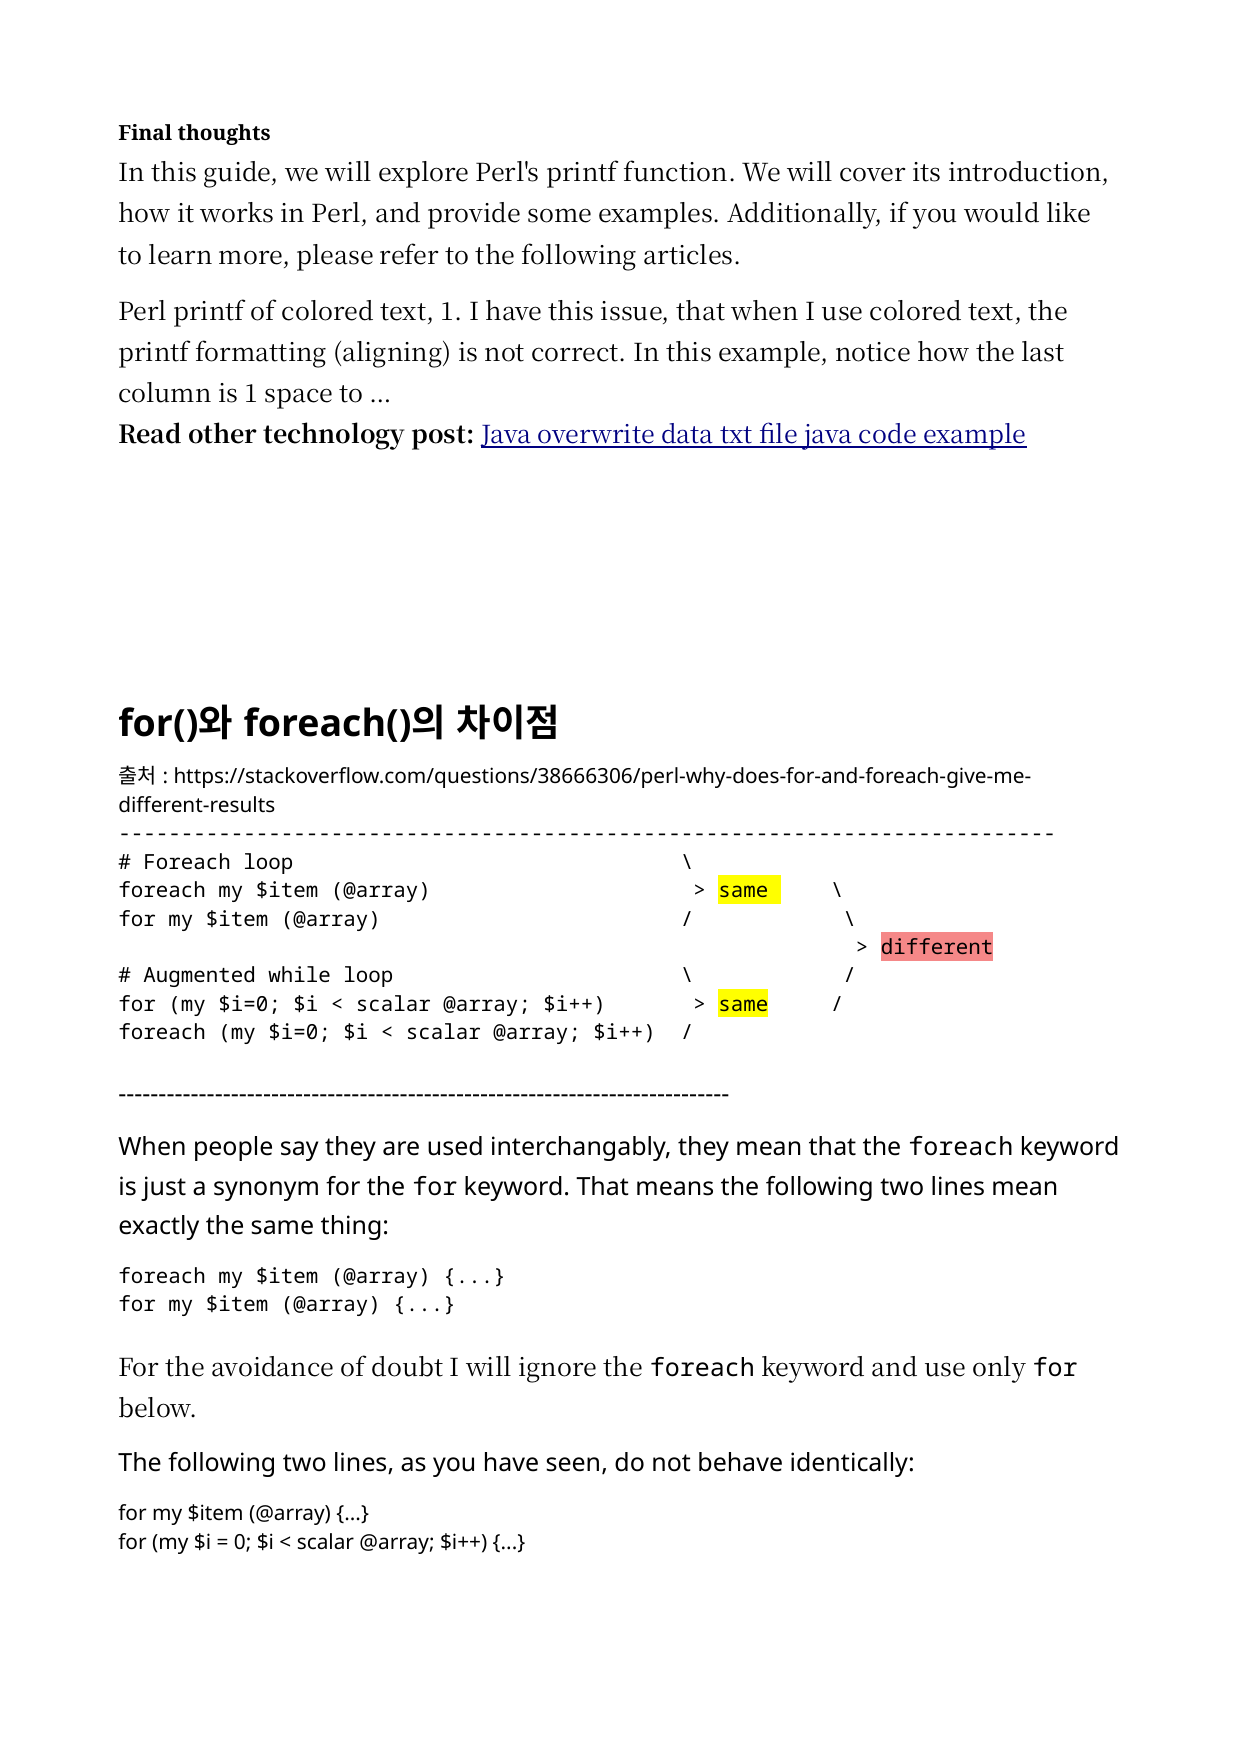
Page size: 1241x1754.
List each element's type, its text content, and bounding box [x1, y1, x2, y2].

text --------------------------------------------------------------------------- [118, 818, 1122, 847]
text # Augmented while loop \ / [118, 961, 1122, 989]
text > different [118, 932, 1122, 961]
text foreach (my $i=0; $i < scalar @array; $i++) / [118, 1017, 1122, 1046]
text for (my $i = 0; $i < scalar @array; $i++) {...} [118, 1527, 1122, 1555]
text for my $item (@array) {...} [118, 1289, 1122, 1318]
text for (my $i=0; $i < scalar @array; $i++) > same / [118, 989, 1122, 1017]
text foreach my $item (@array) > same \ [118, 875, 1122, 904]
text for my $item (@array) {...} [118, 1498, 1122, 1527]
text When people say they are used interchangably, they mean that the foreach keyword is just a synonym for the for keyword. That means the following two lines mean exactly the same thing: [118, 1129, 1122, 1241]
text Perl printf of colored text, 1. I have this issue, that when I use colored text, the printf formatting (aligning) is not correct. In this example, notice how the last column is 1 space to … [118, 291, 1122, 409]
text ---------------------------------------------------------------------------- [118, 1075, 1122, 1109]
text Read other technology post: Java overwrite data txt file java code example [118, 415, 1122, 451]
text # Foreach loop \ [118, 847, 1122, 875]
text For the avoidance of doubt I will ignore the foreach keyword and use only for below. [118, 1347, 1122, 1425]
subtitle for()와 foreach()의 차이점 [118, 693, 1122, 747]
text for my $item (@array) / \ [118, 904, 1122, 932]
text The following two lines, as you have seen, do not behave identically: [118, 1445, 1122, 1479]
text 출처 : https://stackoverflow.com/questions/38666306/perl-why-does-for-and-foreach-give-me-different-results [118, 759, 1122, 818]
text In this guide, we will explore Perl's printf function. We will cover its introduction, how it works in Perl, and provide some examples. Additionally, if you would like to learn more, please refer to the following articles. [118, 153, 1122, 271]
subtitle Final thoughts [118, 118, 1122, 147]
text foreach my $item (@array) {...} [118, 1261, 1122, 1289]
